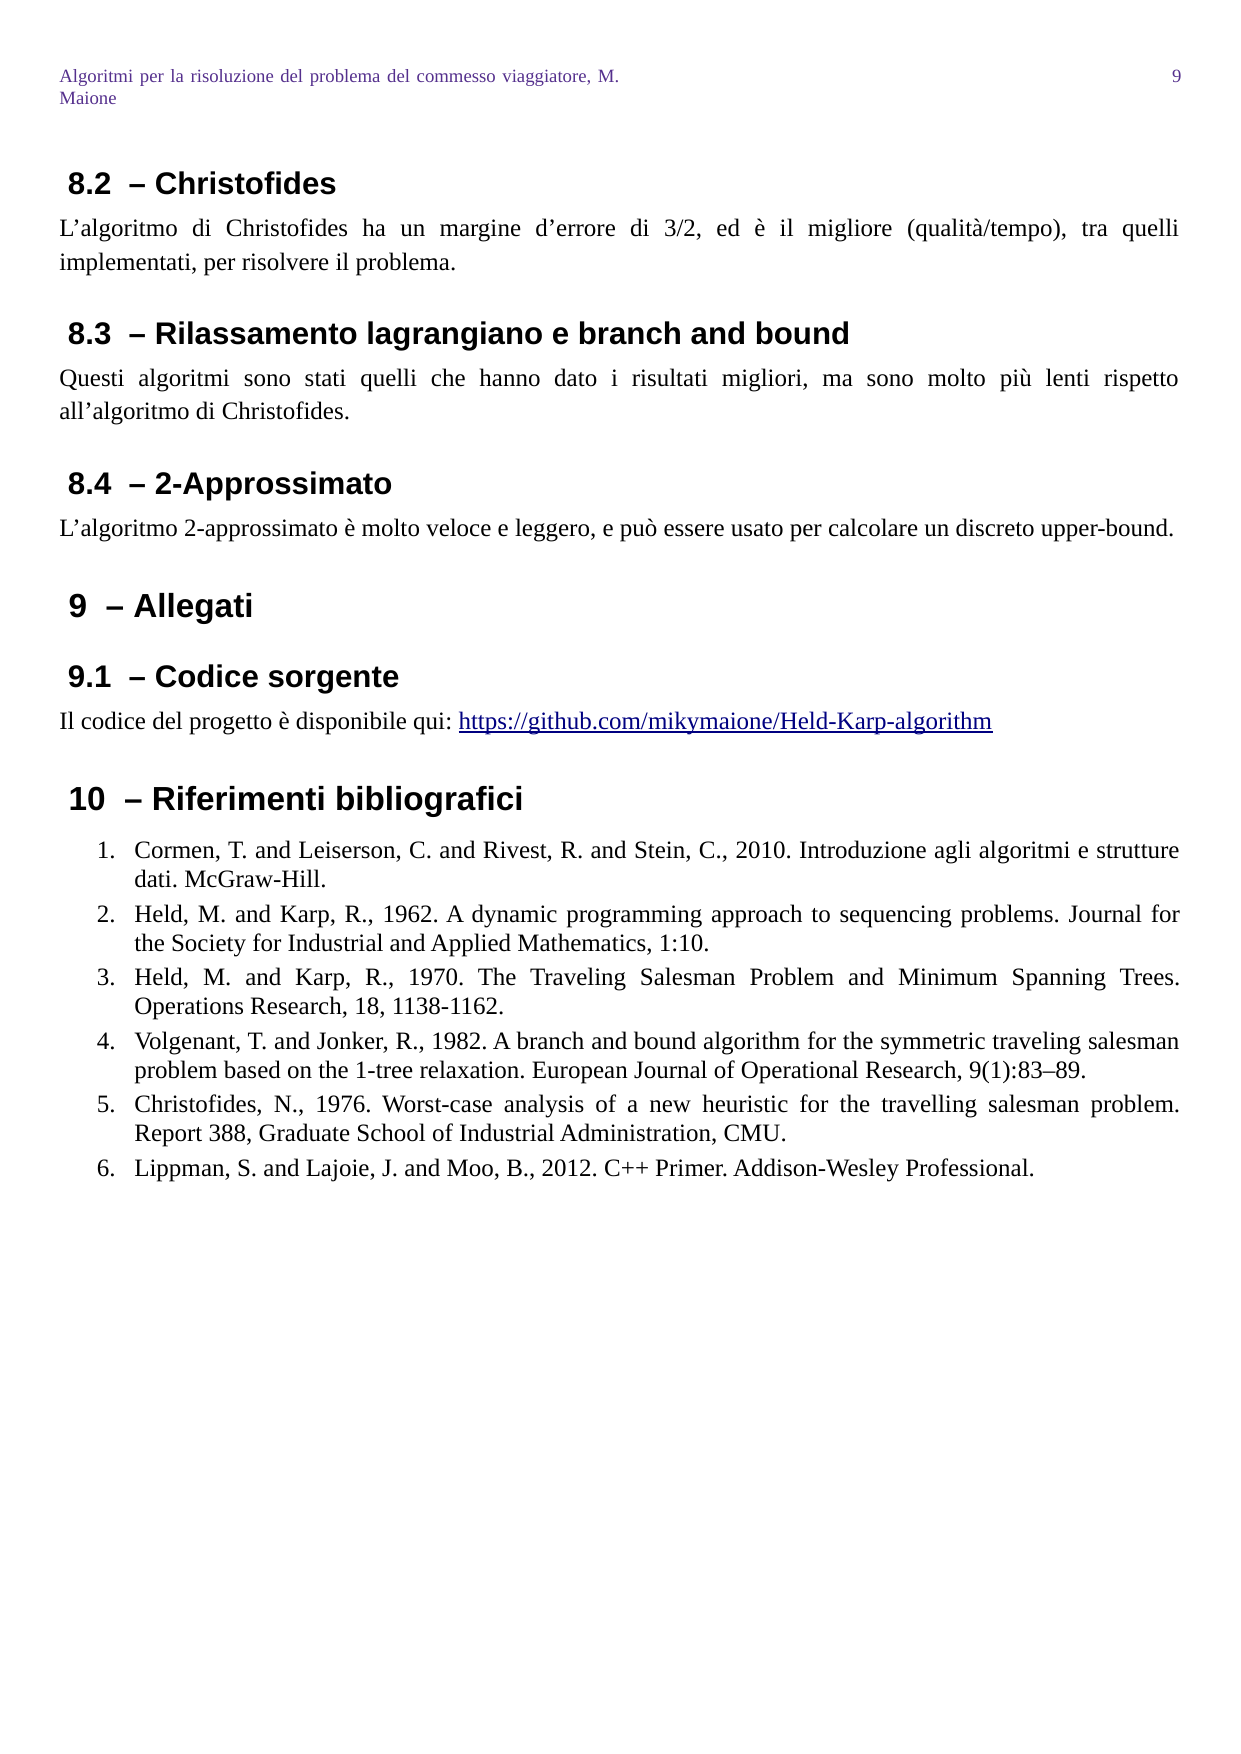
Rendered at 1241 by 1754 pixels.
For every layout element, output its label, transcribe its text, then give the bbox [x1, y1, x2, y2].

list Cormen, T. and Leiserson, C. and Rivest, R. and Stein, C., 2010. Introduzione agli algoritmi e strutture dati. McGraw-Hill. [97, 836, 1181, 893]
list Christofides, N., 1976. Worst-case analysis of a new heuristic for the travelling salesman problem. Report 388, Graduate School of Industrial Administration, CMU. [97, 1089, 1181, 1147]
subtitle 2-Approssimato [59, 465, 1181, 501]
list Lippman, S. and Lajoie, J. and Moo, B., 2012. C++ Primer. Addison-Wesley Professional. [97, 1153, 1181, 1182]
list Held, M. and Karp, R., 1970. The Traveling Salesman Problem and Minimum Spanning Trees. Operations Research, 18, 1138-1162. [97, 962, 1181, 1020]
text L’algoritmo 2-approssimato è molto veloce e leggero, e può essere usato per calcolare un discreto upper-bound. [59, 513, 1181, 542]
text L’algoritmo di Christofides ha un margine d’errore di 3/2, ed è il migliore (qualità/tempo), tra quelli implementati, per risolvere il problema. [59, 213, 1181, 275]
text Questi algoritmi sono stati quelli che hanno dato i risultati migliori, ma sono molto più lenti rispetto all’algoritmo di Christofides. [59, 363, 1181, 425]
text Il codice del progetto è disponibile qui: https://github.com/mikymaione/Held-Karp-algorithm [59, 706, 1181, 735]
subtitle Rilassamento lagrangiano e branch and bound [59, 315, 1181, 351]
list Volgenant, T. and Jonker, R., 1982. A branch and bound algorithm for the symmetric traveling salesman problem based on the 1-tree relaxation. European Journal of Operational Research, 9(1):83–89. [97, 1026, 1181, 1083]
subtitle Christofides [59, 165, 1181, 201]
subtitle Codice sorgente [59, 658, 1181, 694]
subtitle Allegati [59, 586, 1181, 624]
subtitle Riferimenti bibliografici [59, 779, 1181, 817]
list Held, M. and Karp, R., 1962. A dynamic programming approach to sequencing problems. Journal for the Society for Industrial and Applied Mathematics, 1:10. [97, 899, 1181, 957]
